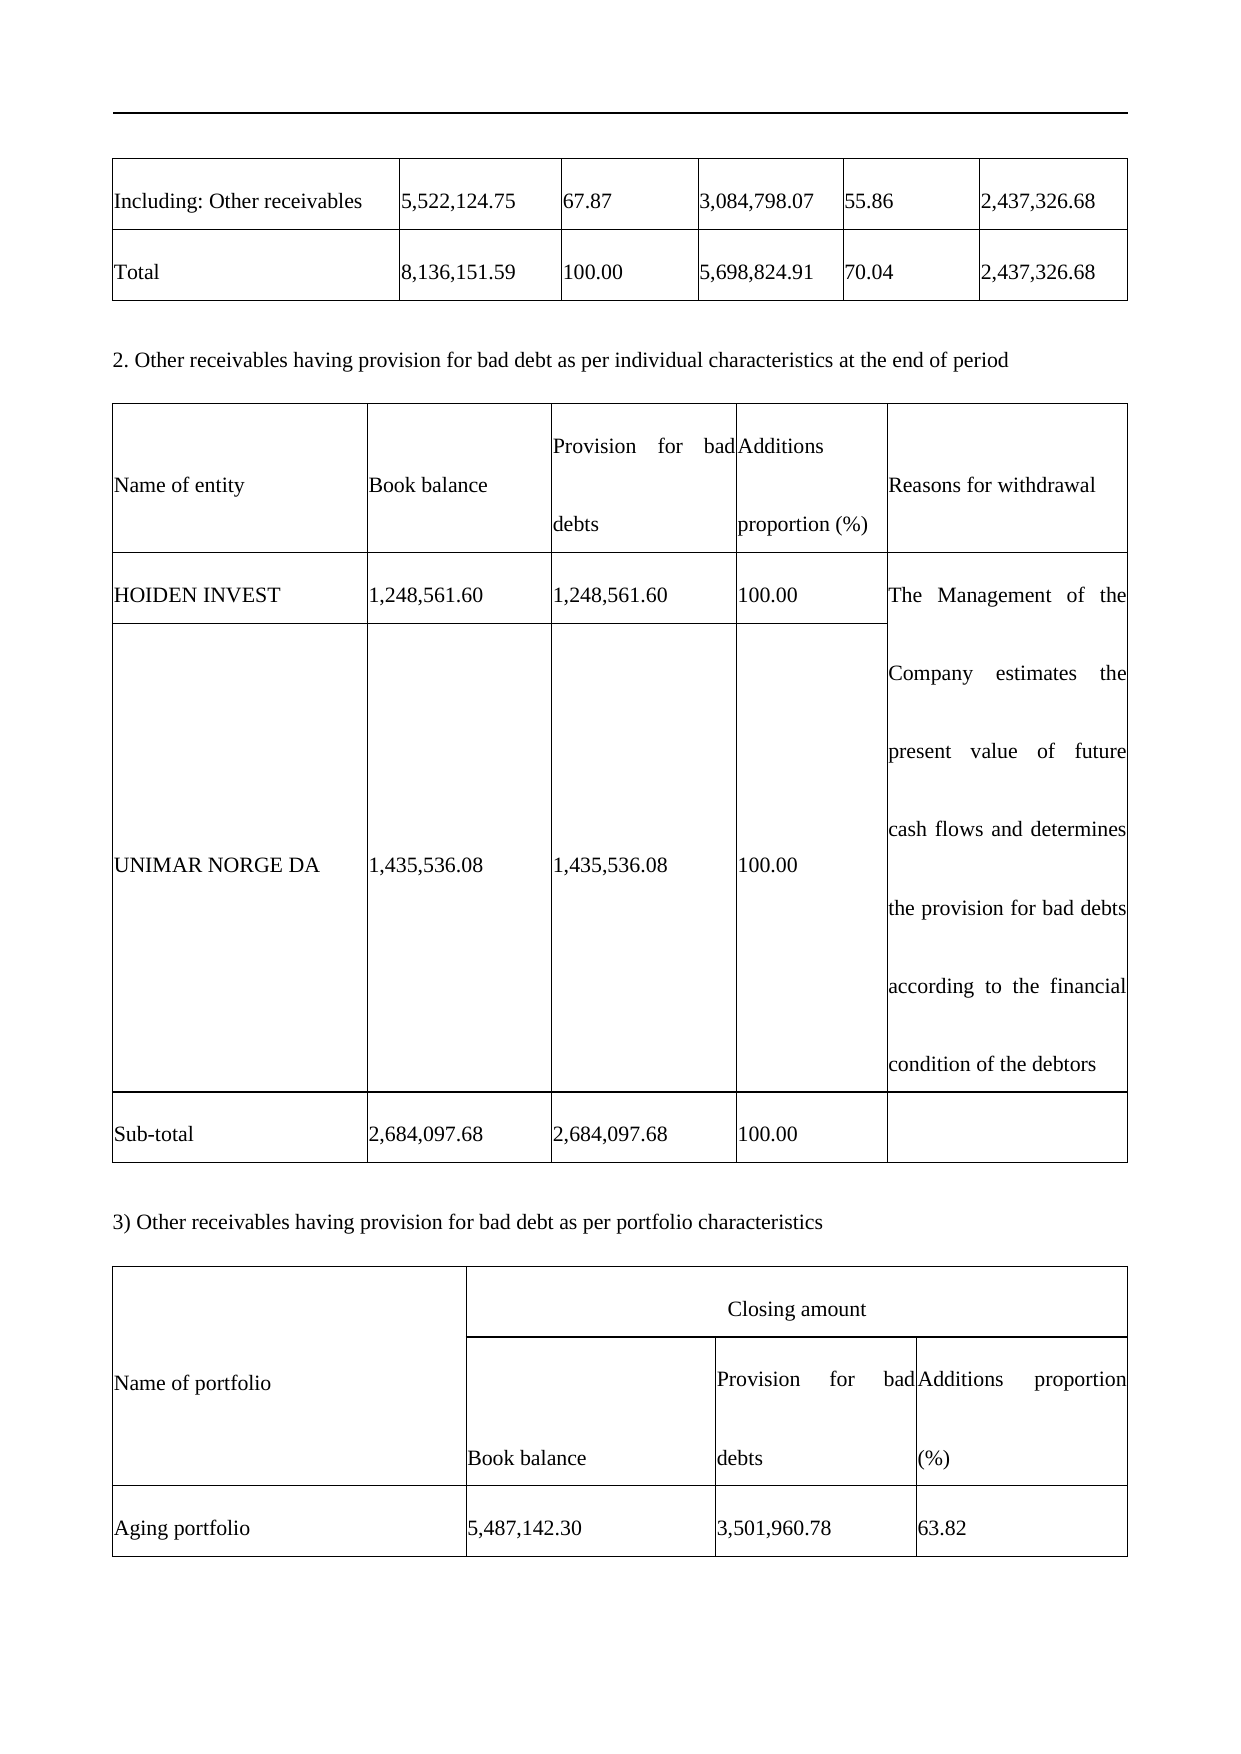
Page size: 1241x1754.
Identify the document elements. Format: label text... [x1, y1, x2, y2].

table_cell UNIMAR NORGE DA [113, 624, 367, 1091]
table_cell 100.00 [562, 230, 698, 299]
table_cell 5,522,124.75 [400, 159, 561, 229]
table_header Provision for bad debts [552, 404, 736, 552]
table_cell 70.04 [844, 230, 979, 299]
table_cell 1,435,536.08 [368, 624, 551, 1091]
table_cell 1,248,561.60 [552, 553, 736, 623]
table_header Name of entity [113, 404, 367, 552]
table_cell Aging portfolio [113, 1486, 466, 1556]
table_cell 100.00 [737, 553, 887, 623]
table_cell [888, 1093, 1127, 1162]
table_cell HOIDEN INVEST [113, 553, 367, 623]
table_cell 2,684,097.68 [552, 1093, 736, 1162]
table_header Reasons for withdrawal [888, 404, 1127, 552]
table_cell 3,501,960.78 [716, 1486, 916, 1556]
table_cell Additions proportion (%) [917, 1338, 1127, 1485]
table_cell 8,136,151.59 [400, 230, 561, 299]
table_cell The Management of the Company estimates the present value of future cash flows and determines the provision for bad debts according to the financial condition of the debtors [888, 553, 1127, 1091]
table_cell 67.87 [562, 159, 698, 229]
table_header Name of portfolio [113, 1267, 466, 1485]
table_header Additions proportion (%) [737, 404, 887, 552]
table_cell 5,698,824.91 [699, 230, 843, 299]
table_cell 55.86 [844, 159, 979, 229]
table_cell 1,248,561.60 [368, 553, 551, 623]
table_cell Total [113, 230, 399, 299]
table_header Closing amount [467, 1267, 1127, 1336]
table_header Book balance [368, 404, 551, 552]
table_cell 1,435,536.08 [552, 624, 736, 1091]
table_cell 2,684,097.68 [368, 1093, 551, 1162]
table_cell Sub-total [113, 1093, 367, 1162]
table_cell 5,487,142.30 [467, 1486, 715, 1556]
table_cell Provision for bad debts [716, 1338, 916, 1485]
table_cell 63.82 [917, 1486, 1127, 1556]
table_cell Book balance [467, 1338, 715, 1485]
table_cell 100.00 [737, 1093, 887, 1162]
table_cell 3,084,798.07 [699, 159, 843, 229]
text 3) Other receivables having provision for bad debt as per portfolio characteristics [112, 1180, 1128, 1242]
text 2. Other receivables having provision for bad debt as per individual characteristics at the end of period [112, 317, 1128, 380]
table_cell 100.00 [737, 624, 887, 1091]
table_cell 2,437,326.68 [980, 230, 1127, 299]
table_cell 2,437,326.68 [980, 159, 1127, 229]
table_cell Including: Other receivables [113, 159, 399, 229]
